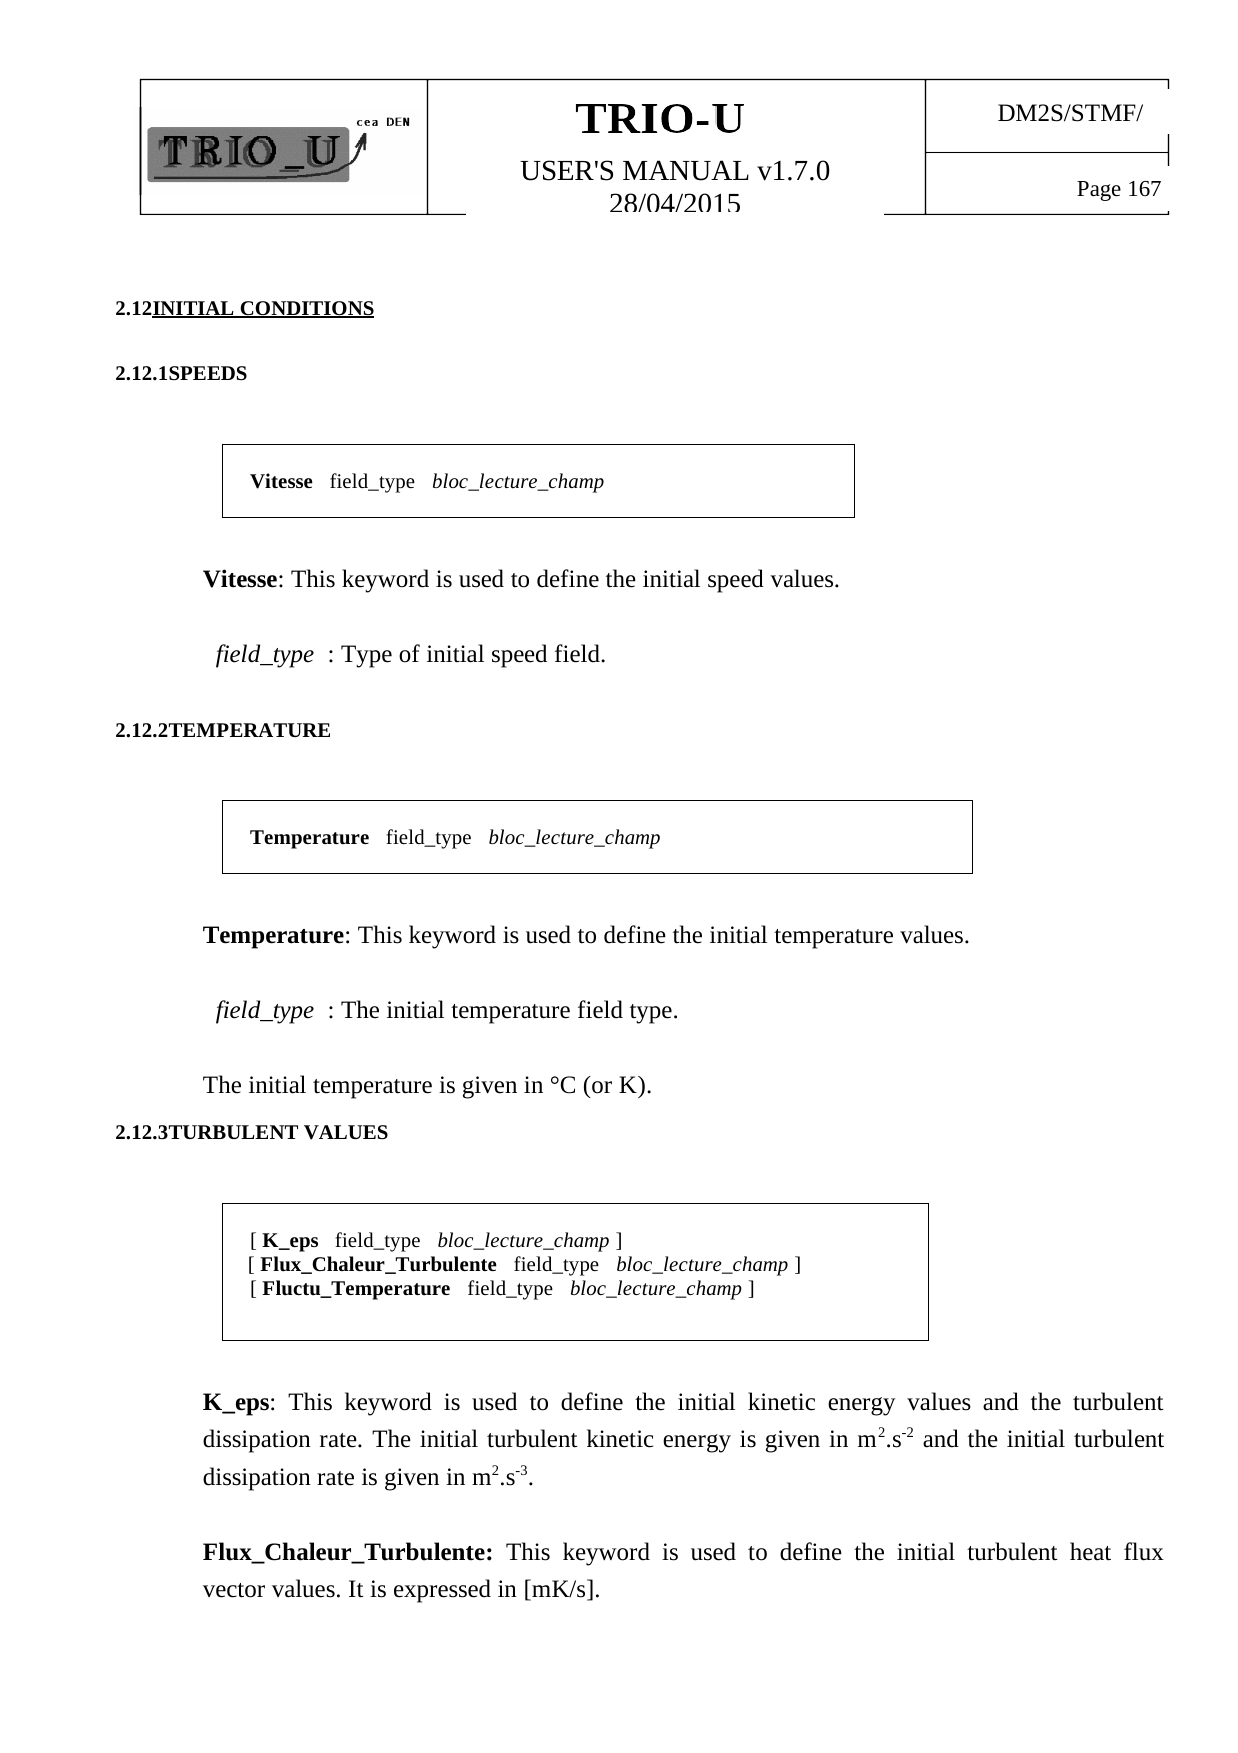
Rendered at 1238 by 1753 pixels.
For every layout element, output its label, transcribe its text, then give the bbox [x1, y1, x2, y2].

table_header Temperature field_type bloc_lecture_champ [223, 801, 972, 873]
text Vitesse: This keyword is used to define the initial speed values. [203, 555, 1165, 593]
subtitle TEMPERATURE [115, 718, 1164, 742]
subtitle SPEEDS [115, 361, 1164, 385]
text The initial temperature is given in °C (or K). [203, 1062, 1165, 1099]
text field_type : The initial temperature field type. [203, 987, 1165, 1024]
subtitle INITIAL CONDITIONS [115, 295, 1164, 319]
table_header Vitesse field_type bloc_lecture_champ [223, 445, 854, 517]
text field_type : Type of initial speed field. [203, 630, 1165, 668]
text K_eps: This keyword is used to define the initial kinetic energy values and the turbulent dissipation rate. The initial turbulent kinetic energy is given in m2.s-2 and the initial turbulent dissipation rate is given in m2.s-3. [203, 1378, 1165, 1491]
subtitle TURBULENT VALUES [115, 1120, 1164, 1144]
text Flux_Chaleur_Turbulente: This keyword is used to define the initial turbulent heat flux vector values. It is expressed in [mK/s]. [203, 1528, 1165, 1603]
table_header [ K_eps field_type bloc_lecture_champ ] [ Flux_Chaleur_Turbulente field_type bloc_lecture_champ ] [ Fluctu_Temperature field_type bloc_lecture_champ ] [223, 1204, 928, 1339]
text Temperature: This keyword is used to define the initial temperature values. [203, 912, 1165, 949]
